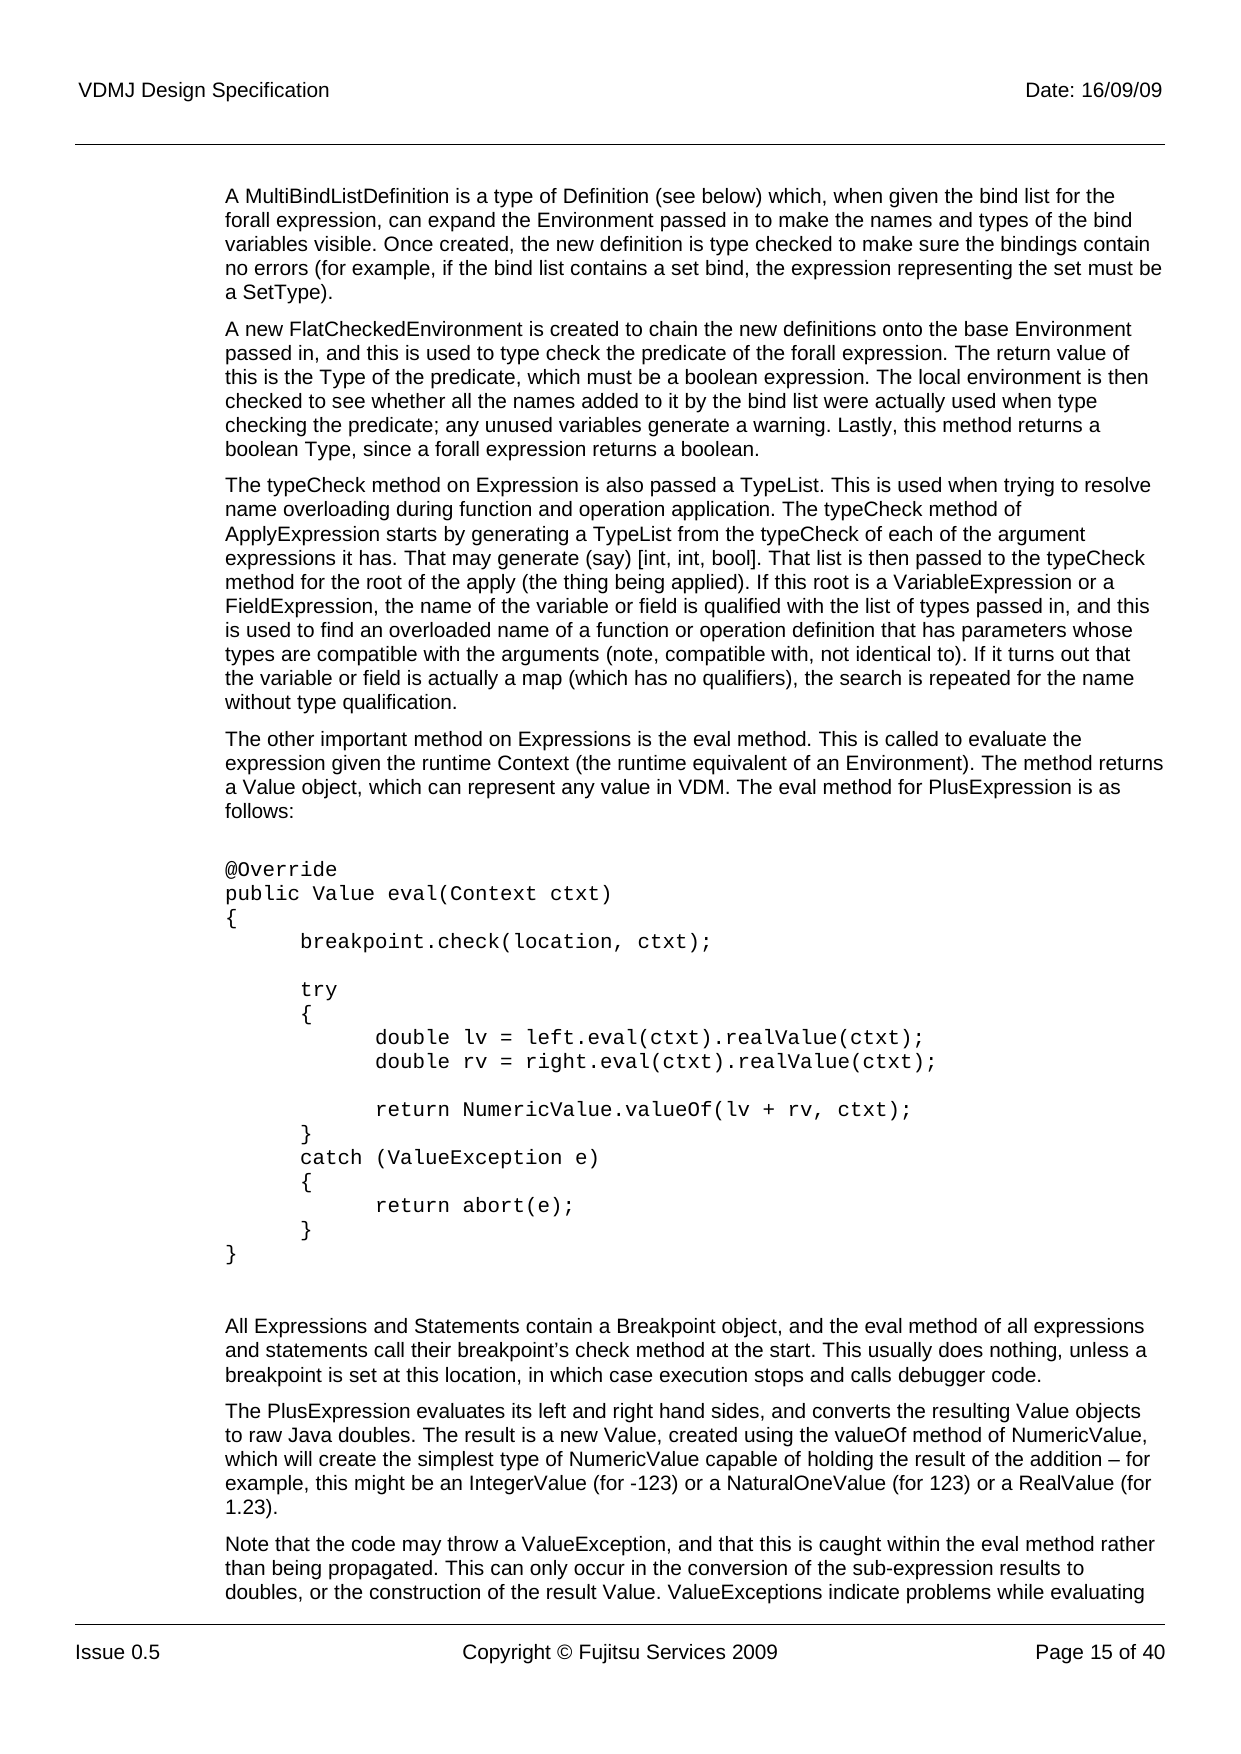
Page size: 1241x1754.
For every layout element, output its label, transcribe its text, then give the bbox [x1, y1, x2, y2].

text try [225, 979, 1165, 1003]
text All Expressions and Statements contain a Breakpoint object, and the eval method of all expressions and statements call their breakpoint’s check method at the start. This usually does nothing, unless a breakpoint is set at this location, in which case execution stops and calls debugger code. [225, 1314, 1165, 1387]
text The PlusExpression evaluates its left and right hand sides, and converts the resulting Value objects to raw Java doubles. The result is a new Value, created using the valueOf method of NumericValue, which will create the simplest type of NumericValue capable of holding the result of the addition – for example, this might be an IntegerValue (for -123) or a NaturalOneValue (for 123) or a RealValue (for 1.23). [225, 1399, 1165, 1519]
text return abort(e); [225, 1194, 1165, 1218]
text A new FlatCheckedEnvironment is created to chain the new definitions onto the base Environment passed in, and this is used to type check the predicate of the forall expression. The return value of this is the Type of the predicate, which must be a boolean expression. The local environment is then checked to see whether all the names added to it by the bind list were actually used when type checking the predicate; any unused variables generate a warning. Lastly, this method returns a boolean Type, since a forall expression returns a boolean. [225, 316, 1165, 461]
text double rv = right.eval(ctxt).realValue(ctxt); [225, 1051, 1165, 1075]
text The typeCheck method on Expression is also passed a TypeList. This is used when trying to resolve name overloading during function and operation application. The typeCheck method of ApplyExpression starts by generating a TypeList from the typeCheck of each of the argument expressions it has. That may generate (say) [int, int, bool]. That list is then passed to the typeCheck method for the root of the apply (the thing being applied). If this root is a VariableExpression or a FieldExpression, the name of the variable or field is qualified with the list of types passed in, and this is used to find an overloaded name of a function or operation definition that has parameters whose types are compatible with the arguments (note, compatible with, not identical to). If it turns out that the variable or field is actually a map (which has no qualifiers), the search is repeated for the name without type qualification. [225, 473, 1165, 714]
text } [225, 1123, 1165, 1147]
text @Override [225, 859, 1165, 883]
text { [225, 1003, 1165, 1027]
text { [225, 1171, 1165, 1194]
text catch (ValueException e) [225, 1147, 1165, 1171]
text return NumericValue.valueOf(lv + rv, ctxt); [225, 1099, 1165, 1123]
text } [225, 1242, 1165, 1266]
text breakpoint.check(location, ctxt); [225, 931, 1165, 955]
text { [225, 907, 1165, 931]
text double lv = left.eval(ctxt).realValue(ctxt); [225, 1027, 1165, 1051]
text public Value eval(Context ctxt) [225, 883, 1165, 907]
text The other important method on Expressions is the eval method. This is called to evaluate the expression given the runtime Context (the runtime equivalent of an Environment). The method returns a Value object, which can represent any value in VDM. The eval method for PlusExpression is as follows: [225, 726, 1165, 823]
text Note that the code may throw a ValueException, and that this is caught within the eval method rather than being propagated. This can only occur in the conversion of the sub-expression results to doubles, or the construction of the result Value. ValueExceptions indicate problems while evaluating [225, 1532, 1165, 1604]
text } [225, 1218, 1165, 1242]
text A MultiBindListDefinition is a type of Definition (see below) which, when given the bind list for the forall expression, can expand the Environment passed in to make the names and types of the bind variables visible. Once created, the new definition is type checked to make sure the bindings contain no errors (for example, if the bind list contains a set bind, the expression representing the set must be a SetType). [225, 184, 1165, 304]
